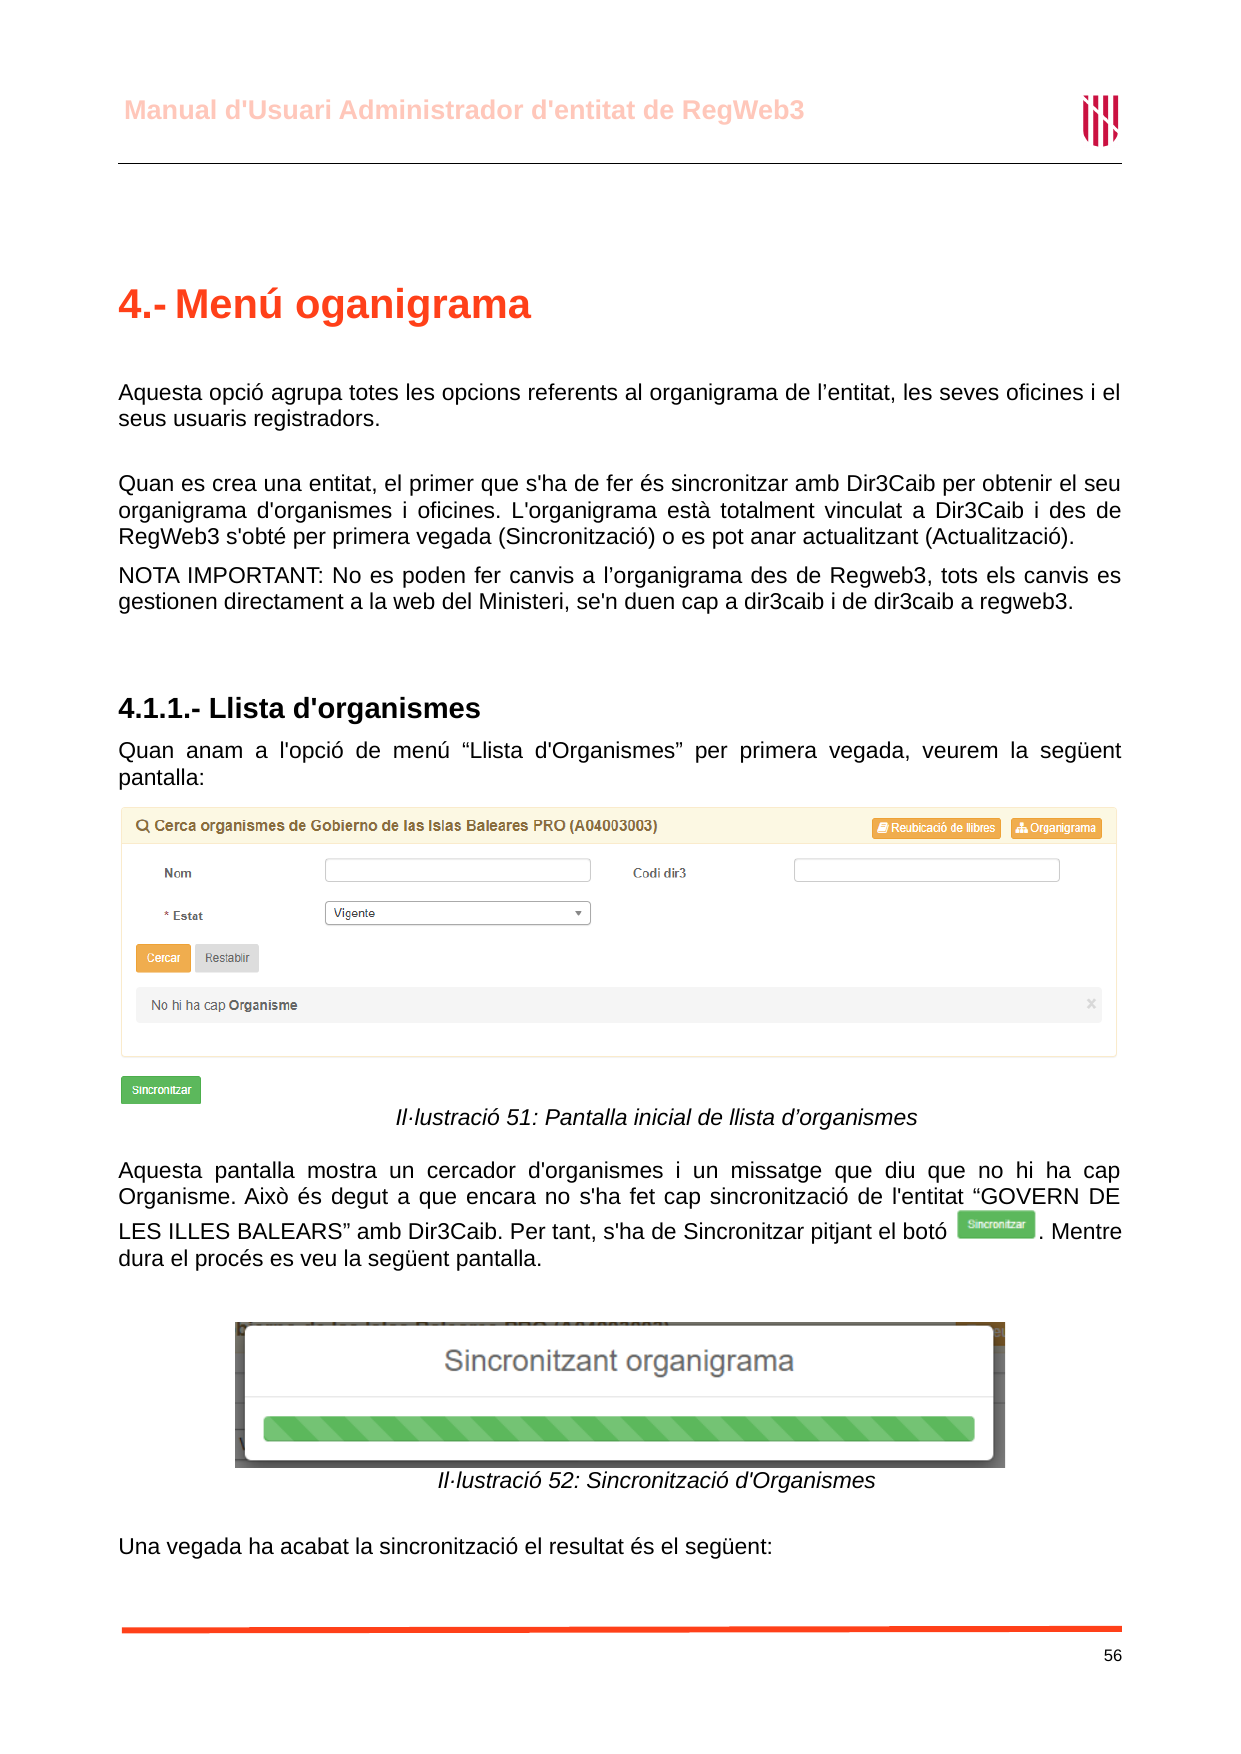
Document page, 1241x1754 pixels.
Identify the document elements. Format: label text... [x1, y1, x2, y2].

text NOTA IMPORTANT: No es poden fer canvis a l’organigrama des de Regweb3, tots els canvis es gestionen directament a la web del Ministeri, se'n duen cap a dir3caib i de dir3caib a regweb3. [118, 562, 1122, 615]
text Aquesta pantalla mostra un cercador d'organismes i un missatge que diu que no hi ha cap Organisme. Això és degut a que encara no s'ha fet cap sincronització de l'entitat “GOVERN DE LES ILLES BALEARS” amb Dir3Caib. Per tant, s'ha de Sincronitzar pitjant el botó . Mentre dura el procés es veu la següent pantalla. [118, 1157, 1122, 1271]
subtitle Llista d'organismes [118, 691, 1122, 724]
text Aquesta opció agrupa totes les opcions referents al organigrama de l’entitat, les seves oficines i el seus usuaris registradors. [118, 379, 1122, 432]
text Quan es crea una entitat, el primer que s'ha de fer és sincronitzar amb Dir3Caib per obtenir el seu organigrama d'organismes i oficines. L'organigrama està totalment vinculat a Dir3Caib i des de RegWeb3 s'obté per primera vegada (Sincronització) o es pot anar actualitzant (Actualització). [118, 470, 1122, 549]
text Quan anam a l'opció de menú “Llista d'Organismes” per primera vegada, veurem la següent pantalla: [118, 737, 1122, 790]
list Il·lustració 51: Pantalla inicial de llista d’organismes [156, 1104, 1122, 1130]
subtitle Menú oganigrama [118, 279, 1122, 327]
picture [1080, 93, 1121, 148]
list Il·lustració 52: Sincronització d'Organismes [156, 1468, 1122, 1494]
picture [235, 1322, 1006, 1468]
text Una vegada ha acabat la sincronització el resultat és el següent: [118, 1533, 1122, 1559]
picture [955, 1209, 1038, 1240]
